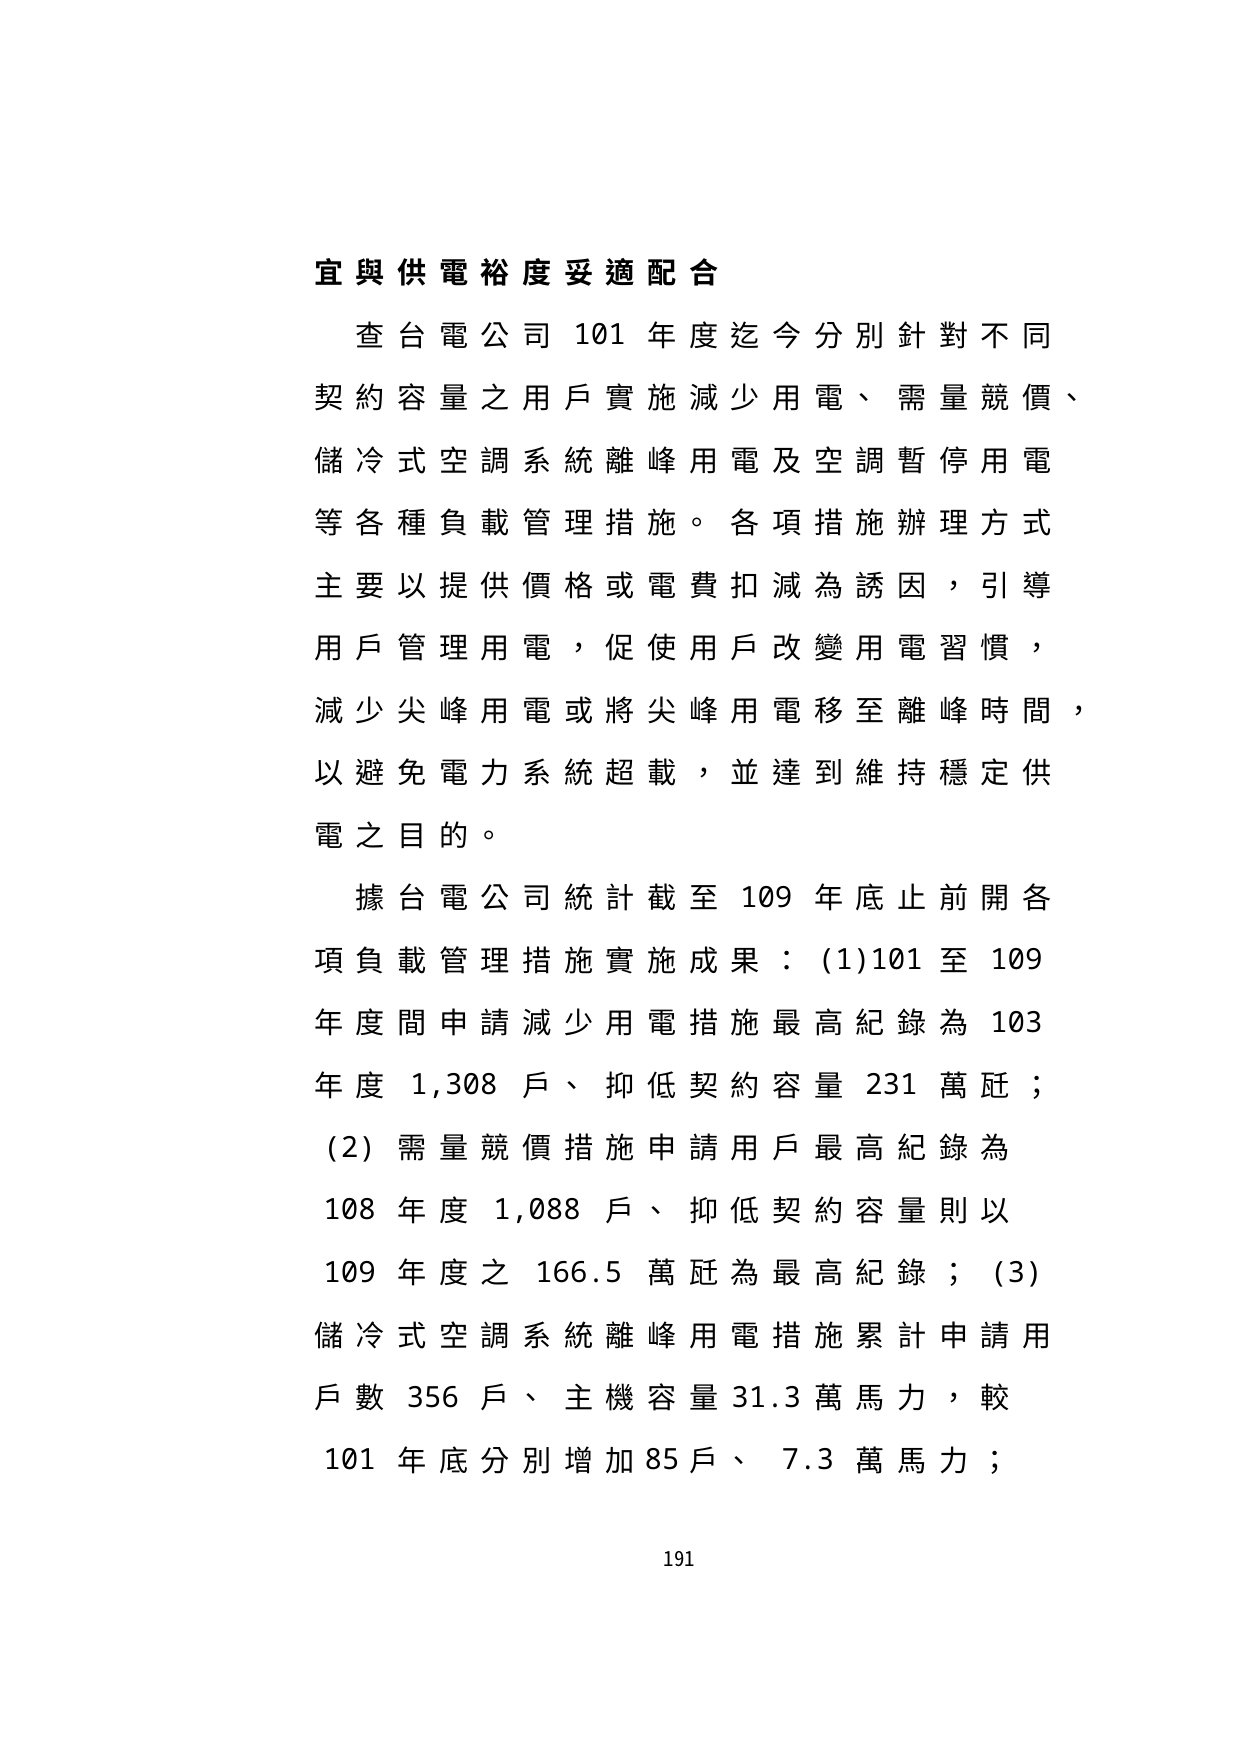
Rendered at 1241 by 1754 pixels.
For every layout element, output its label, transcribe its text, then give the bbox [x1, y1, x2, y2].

text 據台電公司統計截至109年底止前開各項負載管理措施實施成果：(1)101至109年度間申請減少用電措施最高紀錄為103年度1,308戶、抑低契約容量231萬瓩；(2)需量競價措施申請用戶最高紀錄為108年度1,088戶、抑低契約容量則以109年度之166.5萬瓩為最高紀錄；(3)儲冷式空調系統離峰用電措施累計申請用戶數356戶、主機容量31.3萬馬力，較101年底分別增加85戶、7.3萬馬力； [271, 854, 1058, 1479]
text 查台電公司101年度迄今分別針對不同契約容量之用戶實施減少用電、需量競價、儲冷式空調系統離峰用電及空調暫停用電等各種負載管理措施。各項措施辦理方式主要以提供價格或電費扣減為誘因，引導用戶管理用電，促使用戶改變用電習慣，減少尖峰用電或將尖峰用電移至離峰時間，以避免電力系統超載，並達到維持穩定供電之目的。 [271, 292, 1058, 854]
text 宜與供電裕度妥適配合 [242, 229, 1058, 292]
